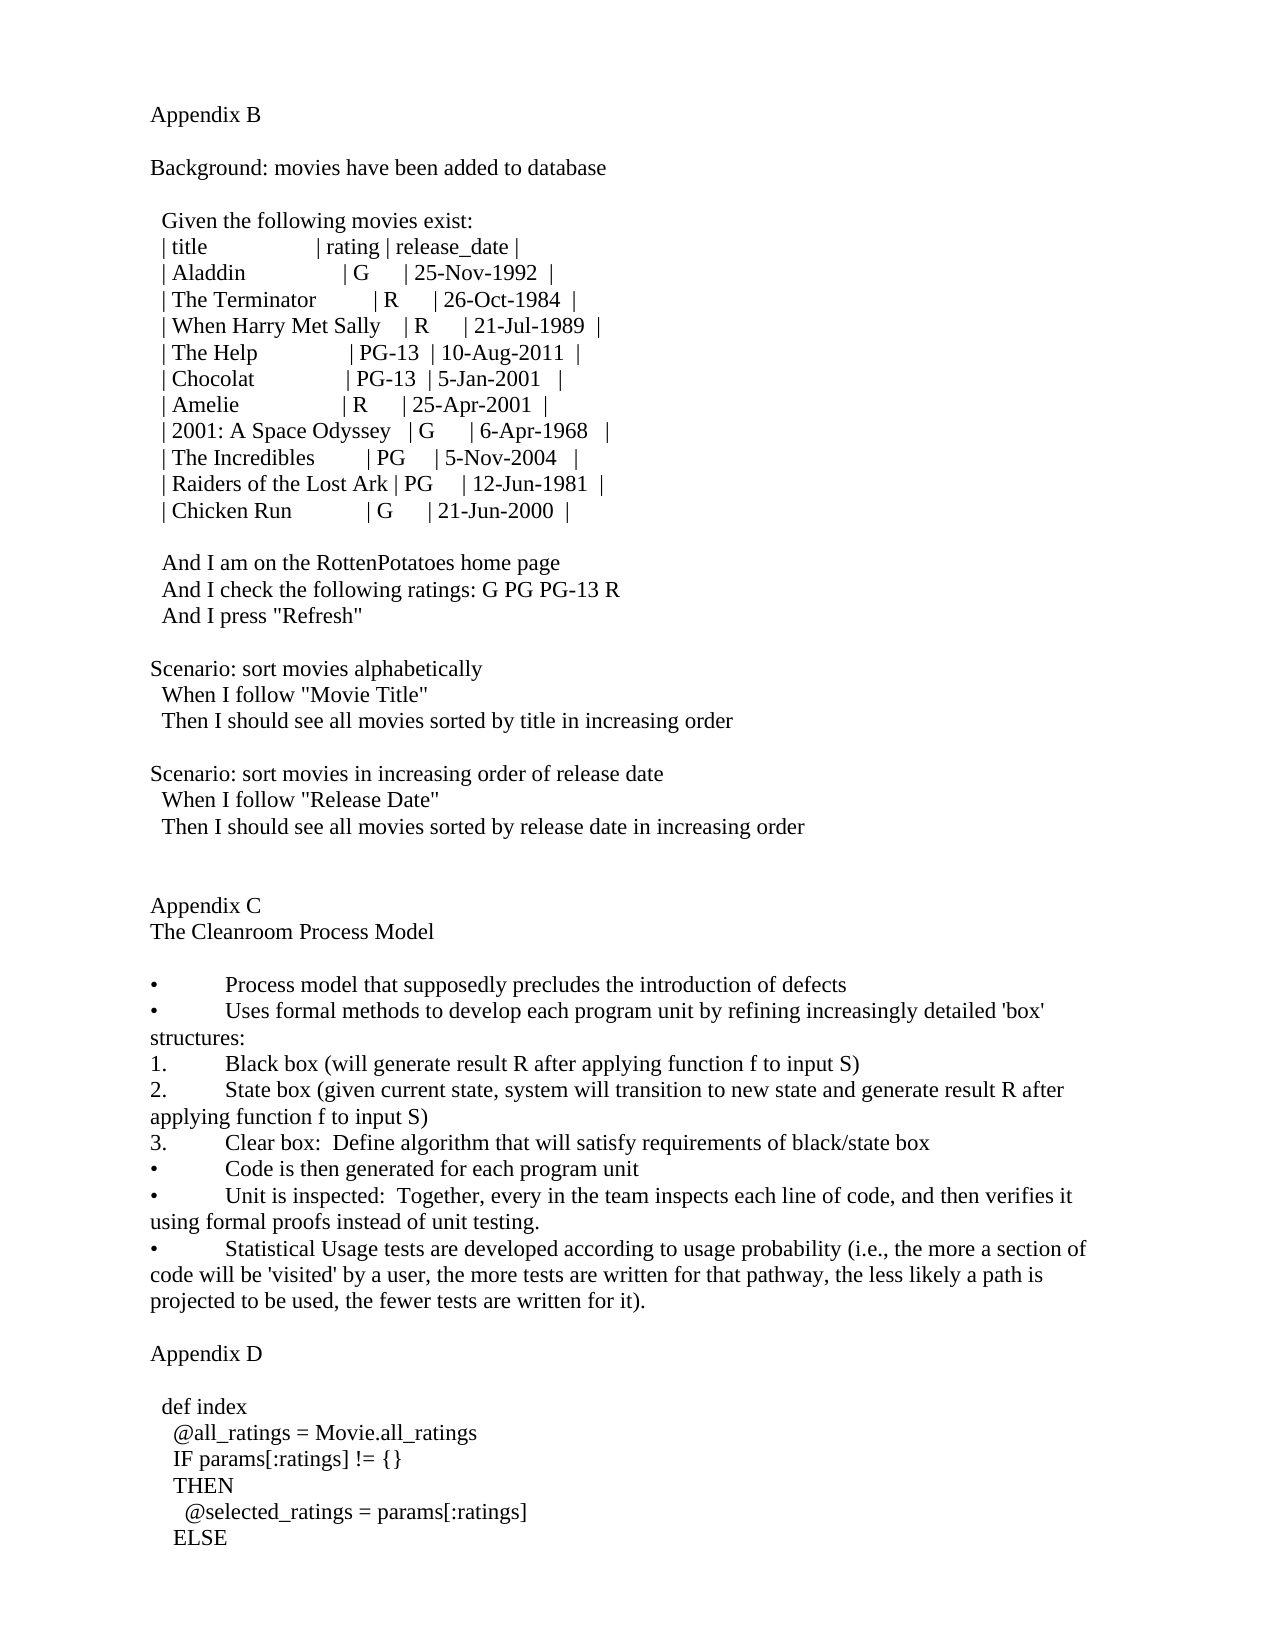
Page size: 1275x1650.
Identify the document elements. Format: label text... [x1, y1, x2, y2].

text ELSE [150, 1524, 1125, 1551]
text | title | rating | release_date | [150, 233, 1125, 259]
text IF params[:ratings] != {} [150, 1445, 1125, 1472]
text 2. State box (given current state, system will transition to new state and generate result R after applying function f to input S) [150, 1076, 1125, 1129]
text And I am on the RottenPotatoes home page [150, 549, 1125, 576]
text • Uses formal methods to develop each program unit by refining increasingly detailed 'box' structures: [150, 997, 1125, 1050]
text | 2001: A Space Odyssey | G | 6-Apr-1968 | [150, 418, 1125, 444]
text Appendix B [150, 101, 1125, 128]
text | Raiders of the Lost Ark | PG | 12-Jun-1981 | [150, 470, 1125, 497]
text And I check the following ratings: G PG PG-13 R [150, 576, 1125, 602]
text When I follow "Movie Title" [150, 681, 1125, 707]
text Background: movies have been added to database [150, 154, 1125, 180]
text Given the following movies exist: [150, 207, 1125, 233]
text Then I should see all movies sorted by release date in increasing order [150, 813, 1125, 839]
text | Amelie | R | 25-Apr-2001 | [150, 391, 1125, 418]
text When I follow "Release Date" [150, 787, 1125, 813]
text And I press "Refresh" [150, 602, 1125, 628]
text | The Help | PG-13 | 10-Aug-2011 | [150, 338, 1125, 365]
text | Chicken Run | G | 21-Jun-2000 | [150, 497, 1125, 523]
text def index [150, 1393, 1125, 1419]
text | When Harry Met Sally | R | 21-Jul-1989 | [150, 312, 1125, 338]
text Appendix D [150, 1340, 1125, 1366]
text 1. Black box (will generate result R after applying function f to input S) [150, 1050, 1125, 1076]
text 3. Clear box: Define algorithm that will satisfy requirements of black/state box [150, 1129, 1125, 1156]
text • Statistical Usage tests are developed according to usage probability (i.e., the more a section of code will be 'visited' by a user, the more tests are written for that pathway, the less likely a path is projected to be used, the fewer tests are written for it). [150, 1234, 1125, 1314]
text | Aladdin | G | 25-Nov-1992 | [150, 259, 1125, 286]
text • Code is then generated for each program unit [150, 1156, 1125, 1182]
text Appendix C [150, 892, 1125, 918]
text • Process model that supposedly precludes the introduction of defects [150, 971, 1125, 997]
text THEN [150, 1472, 1125, 1498]
text Scenario: sort movies alphabetically [150, 655, 1125, 681]
text Scenario: sort movies in increasing order of release date [150, 760, 1125, 787]
text | The Terminator | R | 26-Oct-1984 | [150, 286, 1125, 312]
text • Unit is inspected: Together, every in the team inspects each line of code, and then verifies it using formal proofs instead of unit testing. [150, 1182, 1125, 1234]
text @all_ratings = Movie.all_ratings [150, 1419, 1125, 1445]
text Then I should see all movies sorted by title in increasing order [150, 707, 1125, 734]
text | The Incredibles | PG | 5-Nov-2004 | [150, 444, 1125, 470]
text @selected_ratings = params[:ratings] [150, 1498, 1125, 1524]
text | Chocolat | PG-13 | 5-Jan-2001 | [150, 365, 1125, 391]
text The Cleanroom Process Model [150, 918, 1125, 945]
